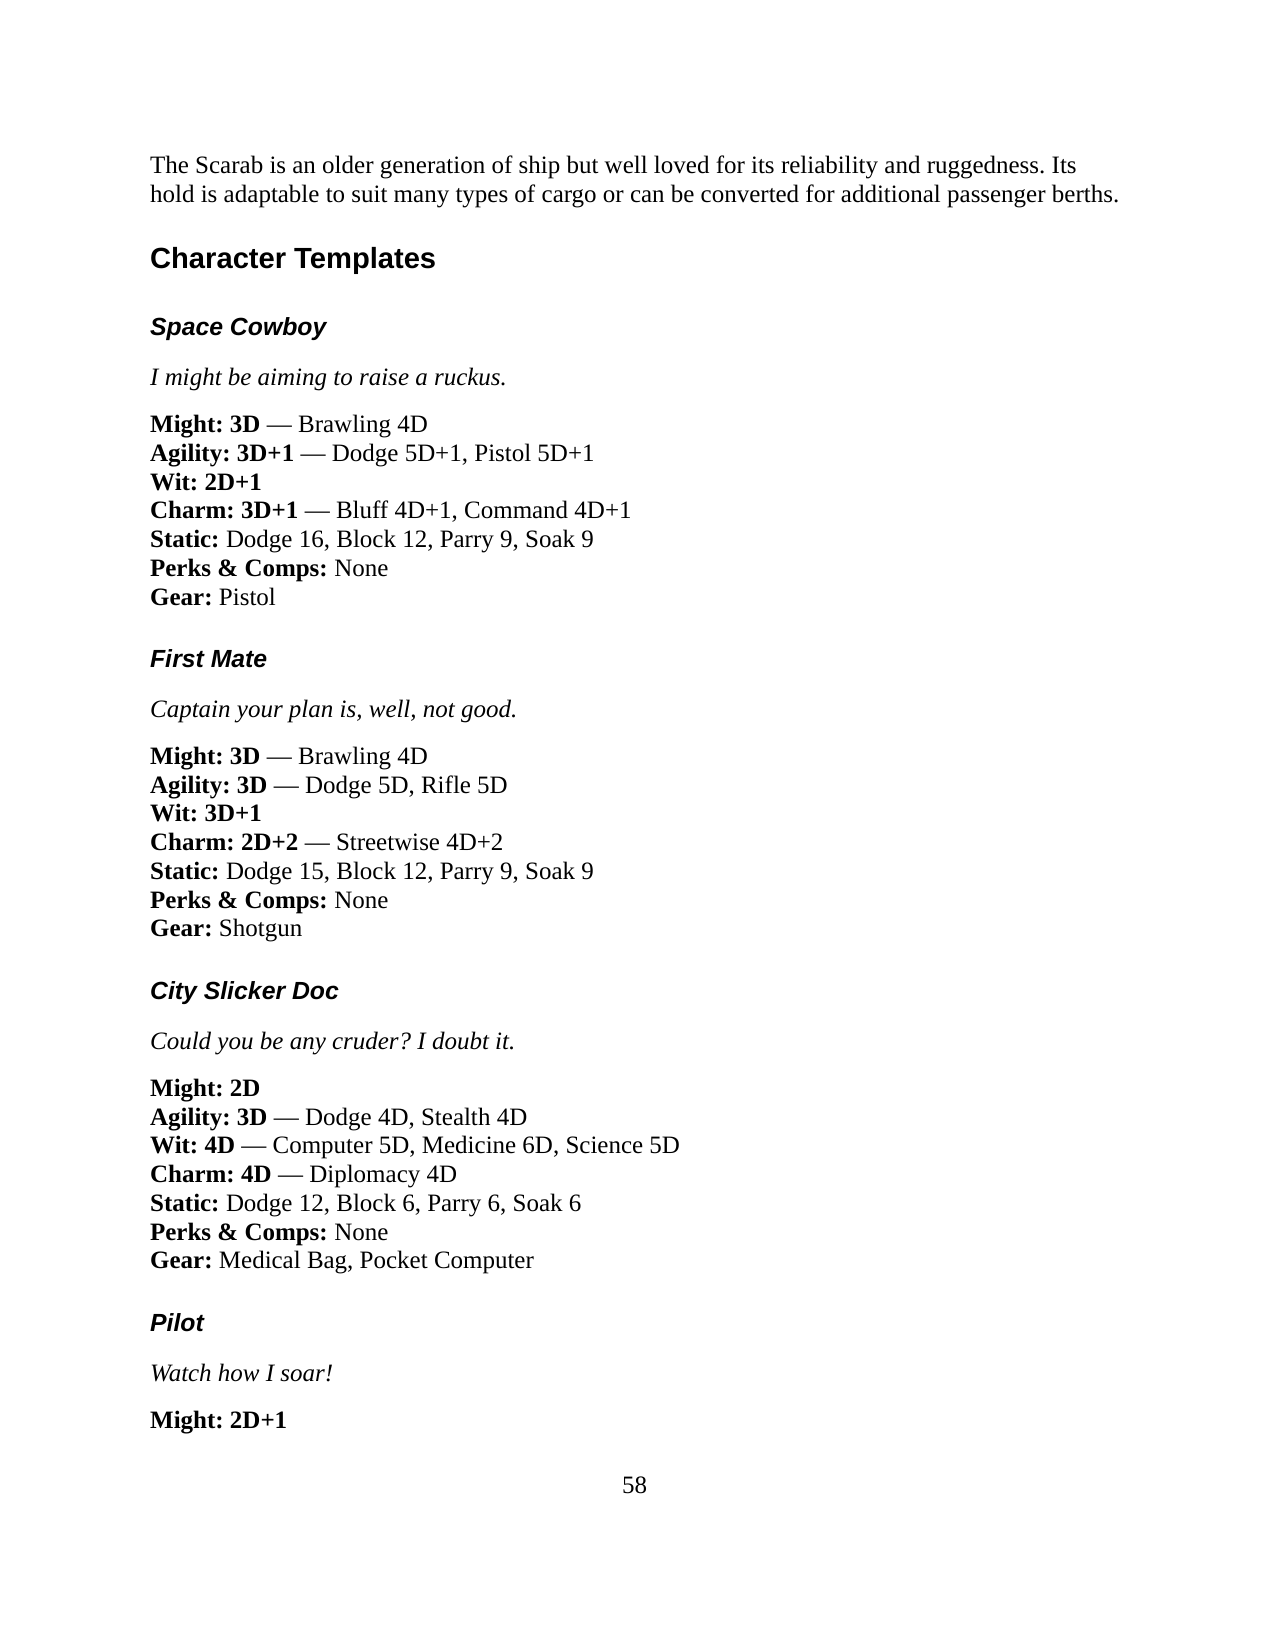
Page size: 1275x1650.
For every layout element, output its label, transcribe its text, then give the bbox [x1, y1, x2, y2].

subtitle City Slicker Doc [150, 976, 1125, 1005]
text I might be aiming to raise a ruckus. [150, 362, 1125, 391]
text Watch how I soar! [150, 1358, 1125, 1387]
text Could you be any cruder? I doubt it. [150, 1026, 1125, 1055]
text Might: 3D — Brawling 4D Agility: 3D — Dodge 5D, Rifle 5D Wit: 3D+1 Charm: 2D+2 — Streetwise 4D+2 Static: Dodge 15, Block 12, Parry 9, Soak 9 Perks & Comps: None Gear: Shotgun [150, 741, 1125, 942]
text Captain your plan is, well, not good. [150, 694, 1125, 723]
text Might: 3D — Brawling 4D Agility: 3D+1 — Dodge 5D+1, Pistol 5D+1 Wit: 2D+1 Charm: 3D+1 — Bluff 4D+1, Command 4D+1 Static: Dodge 16, Block 12, Parry 9, Soak 9 Perks & Comps: None Gear: Pistol [150, 409, 1125, 610]
text The Scarab is an older generation of ship but well loved for its reliability and ruggedness. Its hold is adaptable to suit many types of cargo or can be converted for additional passenger berths. [150, 150, 1125, 207]
subtitle Pilot [150, 1308, 1125, 1337]
text Might: 2D Agility: 3D — Dodge 4D, Stealth 4D Wit: 4D — Computer 5D, Medicine 6D, Science 5D Charm: 4D — Diplomacy 4D Static: Dodge 12, Block 6, Parry 6, Soak 6 Perks & Comps: None Gear: Medical Bag, Pocket Computer [150, 1073, 1125, 1274]
subtitle Character Templates [150, 241, 1125, 275]
subtitle First Mate [150, 644, 1125, 673]
text Might: 2D+1 [150, 1405, 1125, 1433]
subtitle Space Cowboy [150, 312, 1125, 341]
